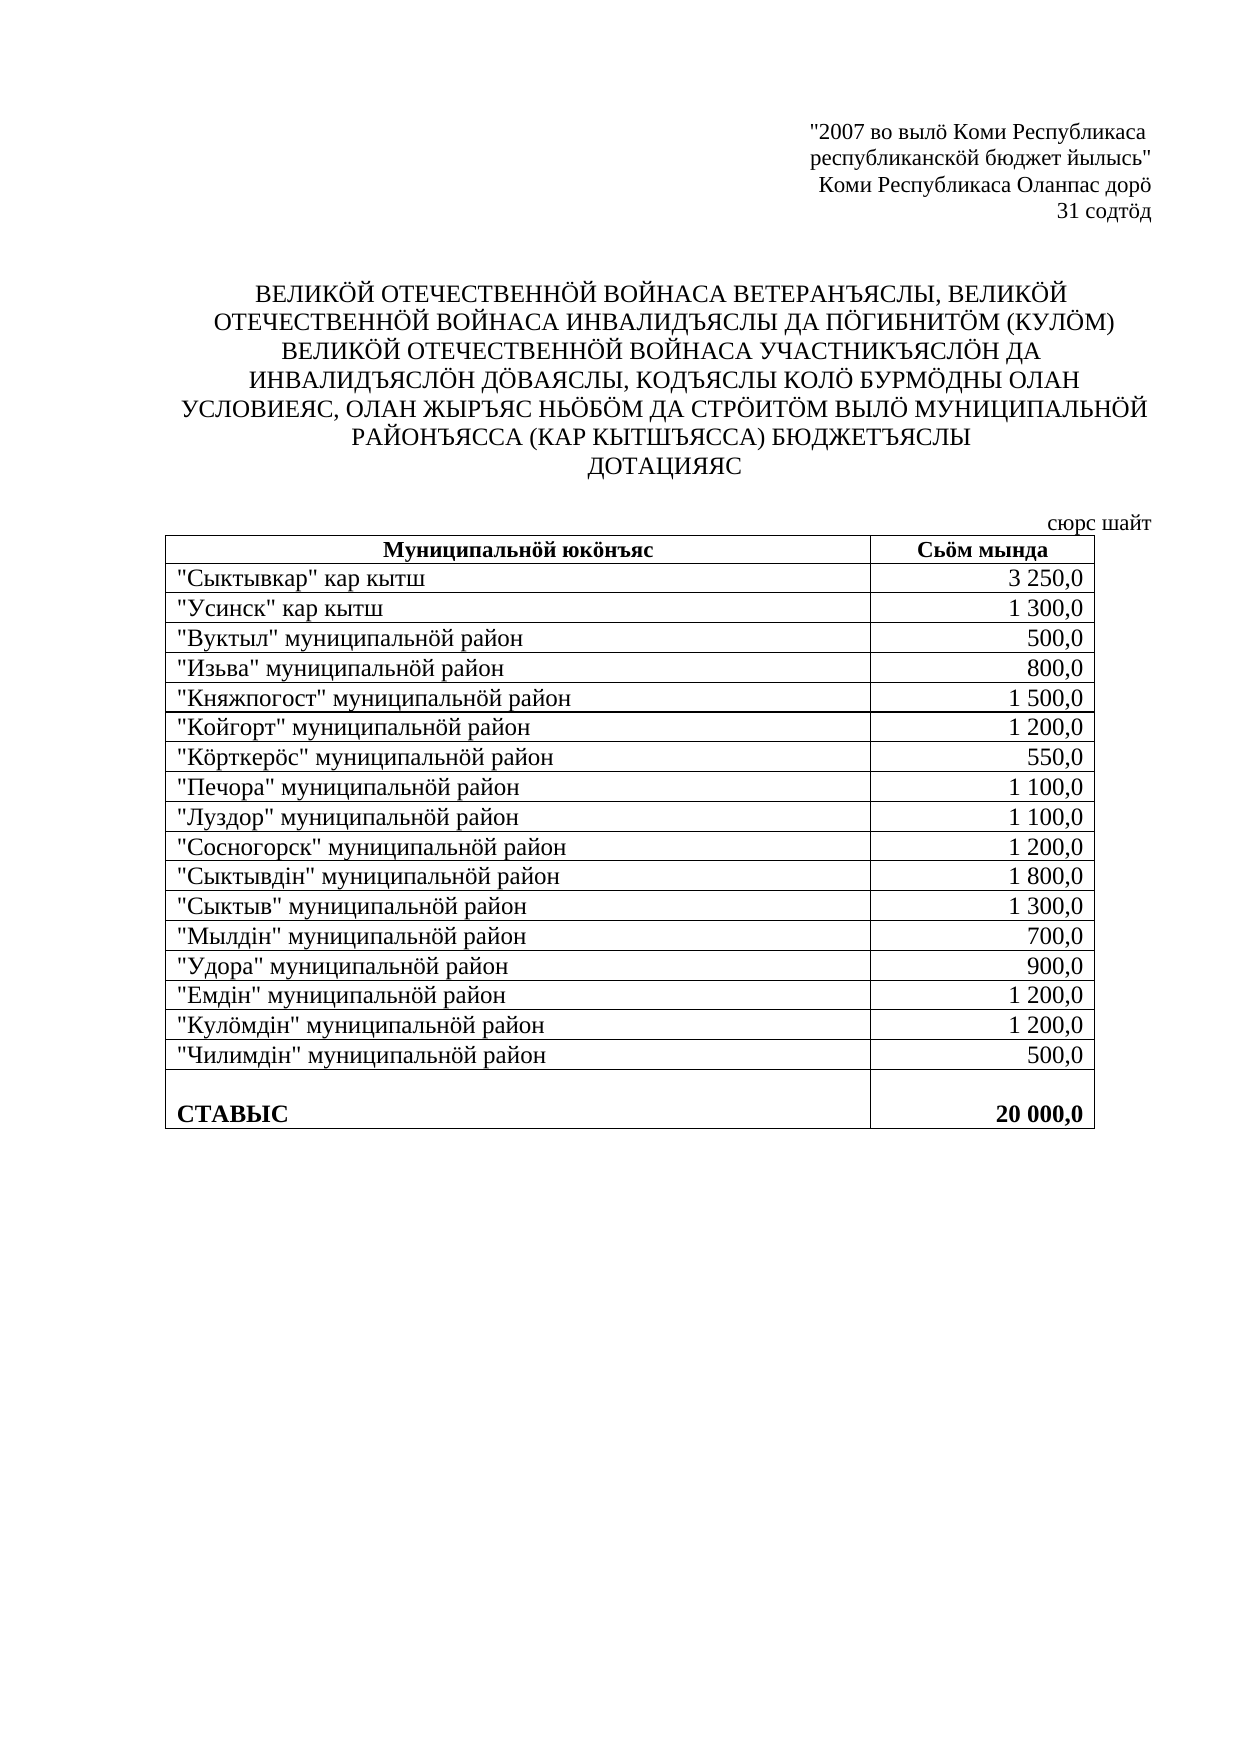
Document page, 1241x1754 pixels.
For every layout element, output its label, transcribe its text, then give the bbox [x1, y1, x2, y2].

table_cell 800,0 [871, 653, 1094, 682]
text ИНВАЛИДЪЯСЛÖН ДÖВАЯСЛЫ, КОДЪЯСЛЫ КОЛÖ БУРМÖДНЫ ОЛАН УСЛОВИЕЯС, ОЛАН ЖЫРЪЯС НЬÖБÖМ ДА СТРÖИТÖМ ВЫЛÖ МУНИЦИПАЛЬНÖЙ РАЙОНЪЯССА (КАР КЫТШЪЯССА) БЮДЖЕТЪЯСЛЫ [177, 365, 1152, 451]
table_cell "Сосногорск" муниципальнöй район [166, 832, 870, 860]
table_cell 900,0 [871, 951, 1094, 979]
table_cell 1 300,0 [871, 593, 1094, 622]
table_cell "Мылдiн" муниципальнöй район [166, 921, 870, 950]
table_cell СТАВЫС [166, 1070, 870, 1127]
table_cell 1 200,0 [871, 832, 1094, 860]
table_cell 1 200,0 [871, 981, 1094, 1009]
table_cell 1 500,0 [871, 683, 1094, 711]
table_cell "Усинск" кар кытш [166, 593, 870, 622]
table_cell 1 800,0 [871, 861, 1094, 890]
text "2007 во вылö Коми Республикаса [177, 118, 1152, 144]
table_cell "Сыктывкар" кар кытш [166, 564, 870, 592]
text сюрс шайт [177, 509, 1152, 535]
table_cell "Луздор" муниципальнöй район [166, 802, 870, 831]
table_header Муниципальнöй юкöнъяс [166, 536, 870, 562]
table_cell "Сыктыв" муниципальнöй район [166, 891, 870, 920]
table_cell 3 250,0 [871, 564, 1094, 592]
table_cell "Княжпогост" муниципальнöй район [166, 683, 870, 711]
table_cell "Чилимдiн" муниципальнöй район [166, 1040, 870, 1069]
table_cell 1 200,0 [871, 713, 1094, 741]
table_cell 1 200,0 [871, 1010, 1094, 1039]
table_cell "Вуктыл" муниципальнöй район [166, 623, 870, 652]
text ВЕЛИКÖЙ ОТЕЧЕСТВЕННÖЙ ВОЙНАСА ВЕТЕРАНЪЯСЛЫ, ВЕЛИКÖЙ [177, 279, 1152, 307]
text ОТЕЧЕСТВЕННÖЙ ВОЙНАСА ИНВАЛИДЪЯСЛЫ ДА ПÖГИБНИТÖМ (КУЛÖМ) ВЕЛИКÖЙ ОТЕЧЕСТВЕННÖЙ ВОЙНАСА УЧАСТНИКЪЯСЛÖН ДА [177, 307, 1152, 365]
table_cell 500,0 [871, 623, 1094, 652]
table_cell 20 000,0 [871, 1070, 1094, 1127]
text ДОТАЦИЯЯС [177, 451, 1152, 480]
table_cell 500,0 [871, 1040, 1094, 1069]
table_cell "Койгорт" муниципальнöй район [166, 713, 870, 741]
text республиканскöй бюджет йылысь" [177, 144, 1152, 171]
table_cell "Кулöмдiн" муниципальнöй район [166, 1010, 870, 1039]
table_cell "Кöрткерöс" муниципальнöй район [166, 742, 870, 771]
table_cell "Сыктывдiн" муниципальнöй район [166, 861, 870, 890]
table_cell 1 100,0 [871, 772, 1094, 801]
table_cell 550,0 [871, 742, 1094, 771]
table_cell "Емдiн" муниципальнöй район [166, 981, 870, 1009]
table_cell 700,0 [871, 921, 1094, 950]
table_cell 1 300,0 [871, 891, 1094, 920]
table_cell 1 100,0 [871, 802, 1094, 831]
table_header Сьöм мында [871, 536, 1094, 562]
text 31 содтöд [177, 197, 1152, 223]
table_cell "Изьва" муниципальнöй район [166, 653, 870, 682]
text Коми Республикаса Оланпас дорö [177, 171, 1152, 197]
table_cell "Удора" муниципальнöй район [166, 951, 870, 979]
table_cell "Печора" муниципальнöй район [166, 772, 870, 801]
